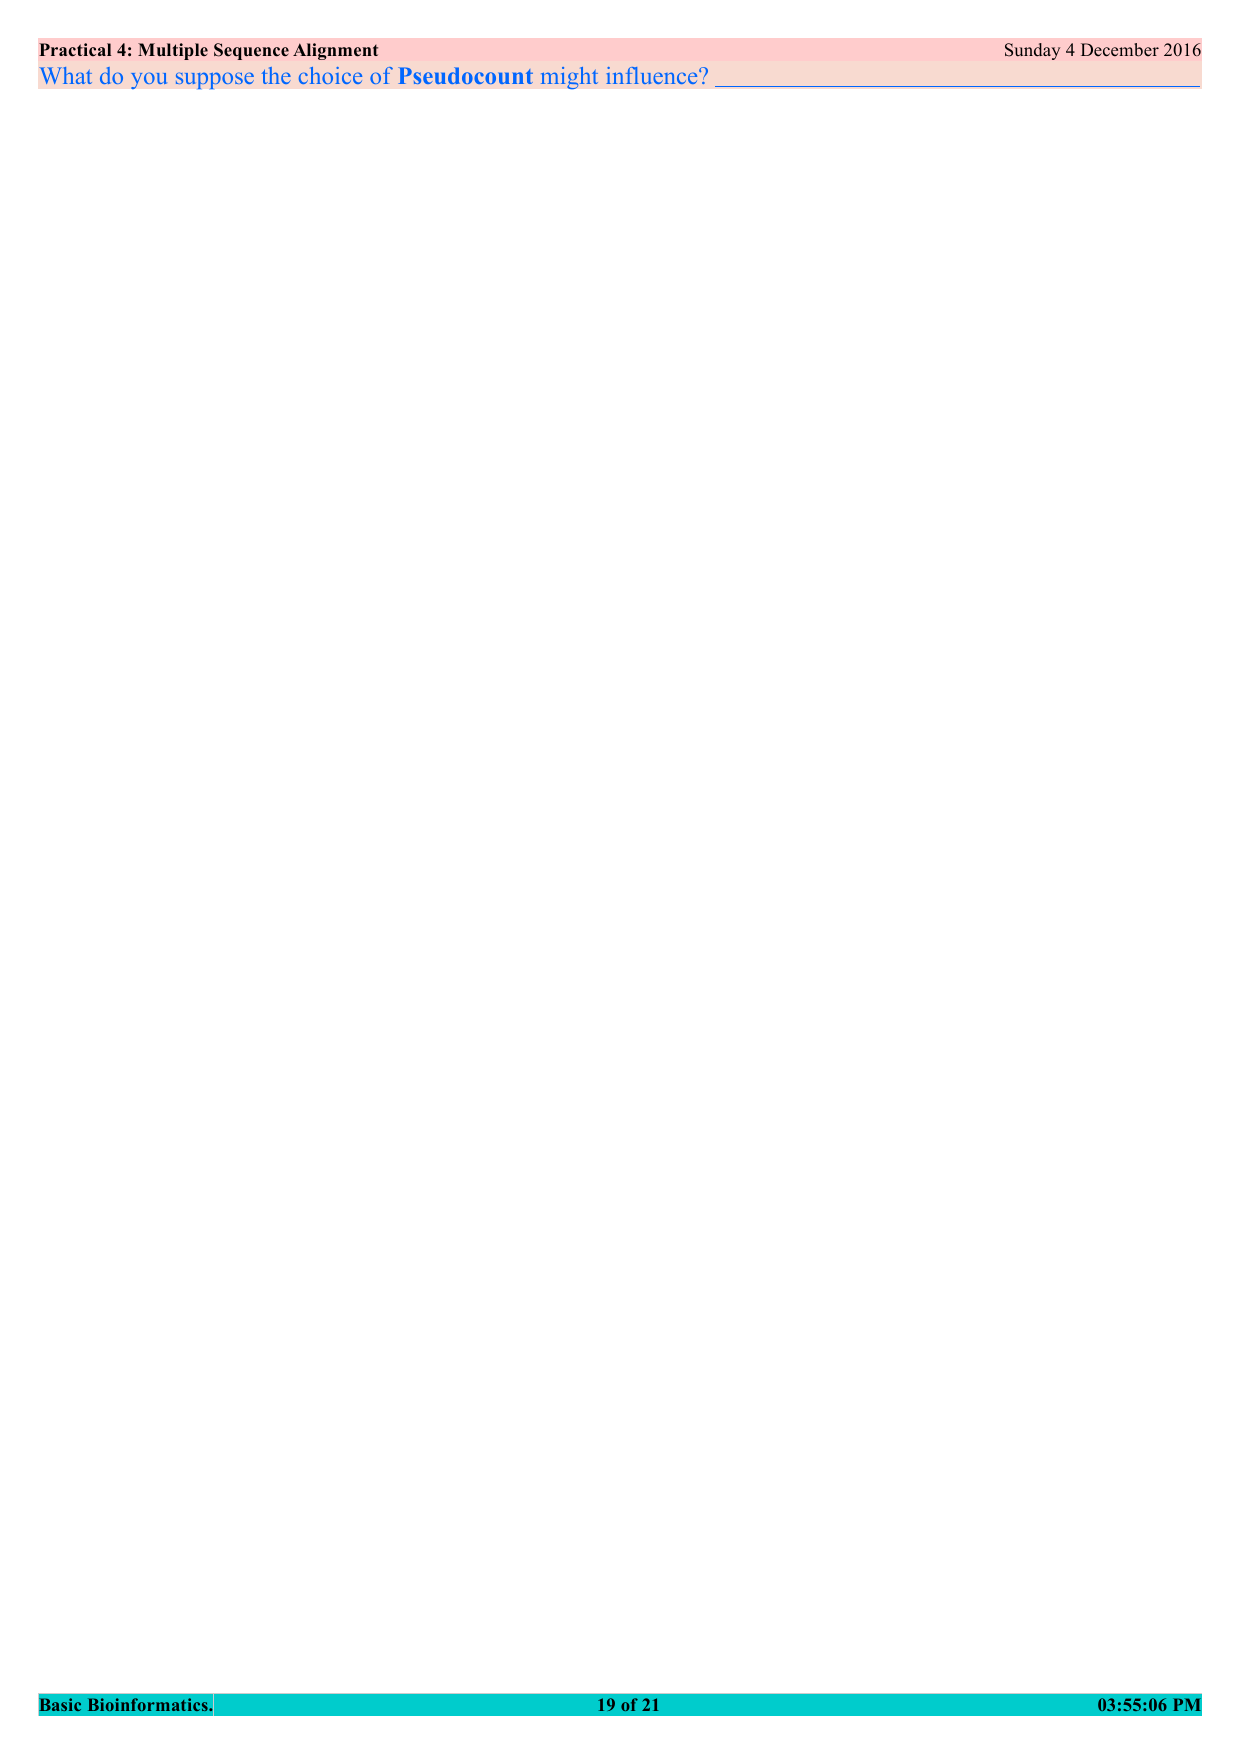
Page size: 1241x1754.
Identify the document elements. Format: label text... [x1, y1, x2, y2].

text What do you suppose the choice of Pseudocount might influence? [38, 61, 1202, 89]
